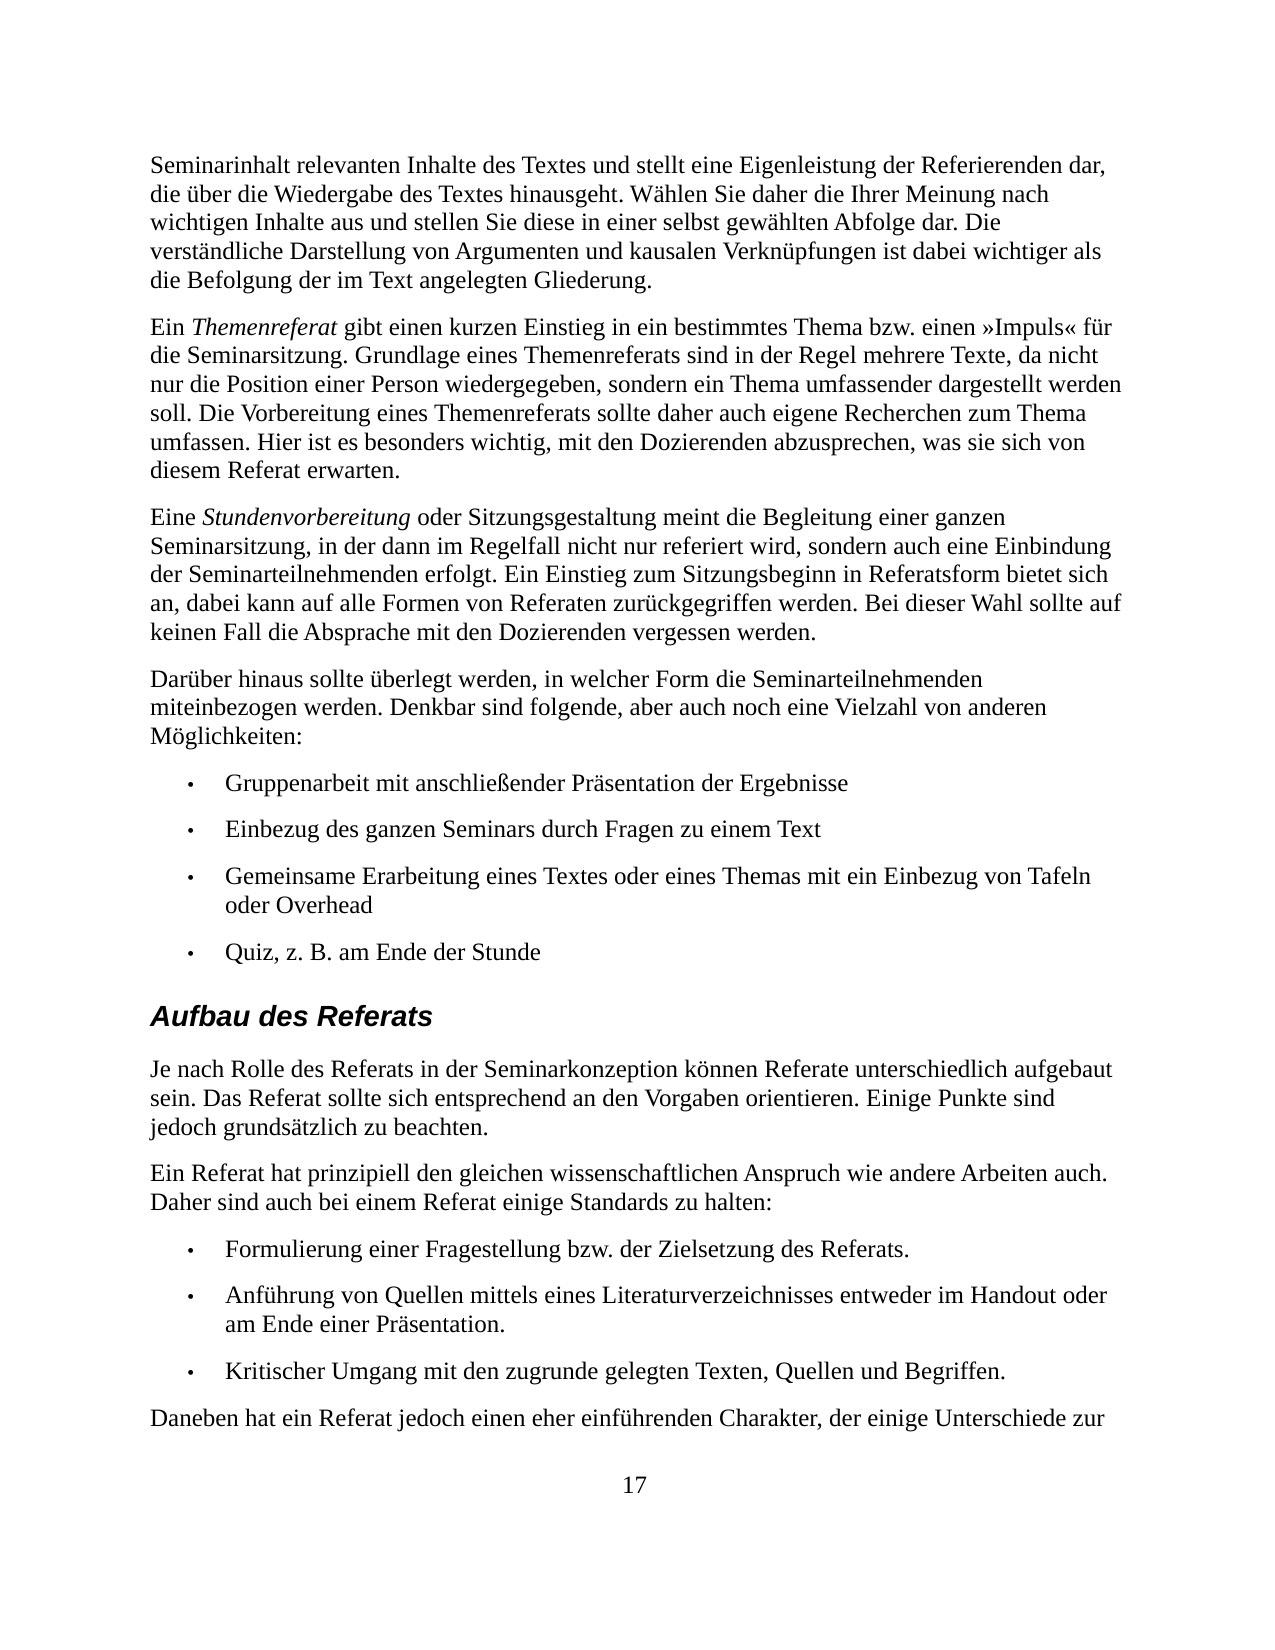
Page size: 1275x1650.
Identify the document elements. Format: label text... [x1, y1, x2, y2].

list Formulierung einer Fragestellung bzw. der Zielsetzung des Referats. [187, 1234, 1125, 1263]
list Gruppenarbeit mit anschließender Präsentation der Ergebnisse [187, 768, 1125, 797]
list Quiz, z. B. am Ende der Stunde [187, 937, 1125, 965]
subtitle Aufbau des Referats [150, 999, 1125, 1033]
text Ein Themenreferat gibt einen kurzen Einstieg in ein bestimmtes Thema bzw. einen »Impuls« für die Seminarsitzung. Grundlage eines Themenreferats sind in der Regel mehrere Texte, da nicht nur die Position einer Person wiedergegeben, sondern ein Thema umfassender dargestellt werden soll. Die Vorbereitung eines Themenreferats sollte daher auch eigene Recherchen zum Thema umfassen. Hier ist es besonders wichtig, mit den Dozierenden abzusprechen, was sie sich von diesem Referat erwarten. [150, 312, 1125, 484]
text Eine Stundenvorbereitung oder Sitzungsgestaltung meint die Begleitung einer ganzen Seminarsitzung, in der dann im Regelfall nicht nur referiert wird, sondern auch eine Einbindung der Seminarteilnehmenden erfolgt. Ein Einstieg zum Sitzungsbeginn in Referatsform bietet sich an, dabei kann auf alle Formen von Referaten zurückgegriffen werden. Bei dieser Wahl sollte auf keinen Fall die Absprache mit den Dozierenden vergessen werden. [150, 502, 1125, 646]
list Gemeinsame Erarbeitung eines Textes oder eines Themas mit ein Einbezug von Tafeln oder Overhead [187, 861, 1125, 919]
text Je nach Rolle des Referats in der Seminarkonzeption können Referate unterschiedlich aufgebaut sein. Das Referat sollte sich entsprechend an den Vorgaben orientieren. Einige Punkte sind jedoch grundsätzlich zu beachten. [150, 1054, 1125, 1141]
list Einbezug des ganzen Seminars durch Fragen zu einem Text [187, 814, 1125, 843]
text Darüber hinaus sollte überlegt werden, in welcher Form die Seminarteilnehmenden miteinbezogen werden. Denkbar sind folgende, aber auch noch eine Vielzahl von anderen Möglichkeiten: [150, 664, 1125, 750]
list Kritischer Umgang mit den zugrunde gelegten Texten, Quellen und Begriffen. [187, 1356, 1125, 1385]
text Daneben hat ein Referat jedoch einen eher einführenden Charakter, der einige Unterschiede zur [150, 1403, 1125, 1431]
text Ein Referat hat prinzipiell den gleichen wissenschaftlichen Anspruch wie andere Arbeiten auch. Daher sind auch bei einem Referat einige Standards zu halten: [150, 1158, 1125, 1216]
list Anführung von Quellen mittels eines Literaturverzeichnisses entweder im Handout oder am Ende einer Präsentation. [187, 1281, 1125, 1338]
text Seminarinhalt relevanten Inhalte des Textes und stellt eine Eigenleistung der Referierenden dar, die über die Wiedergabe des Textes hinausgeht. Wählen Sie daher die Ihrer Meinung nach wichtigen Inhalte aus und stellen Sie diese in einer selbst gewählten Abfolge dar. Die verständliche Darstellung von Argumenten und kausalen Verknüpfungen ist dabei wichtiger als die Befolgung der im Text angelegten Gliederung. [150, 150, 1125, 294]
